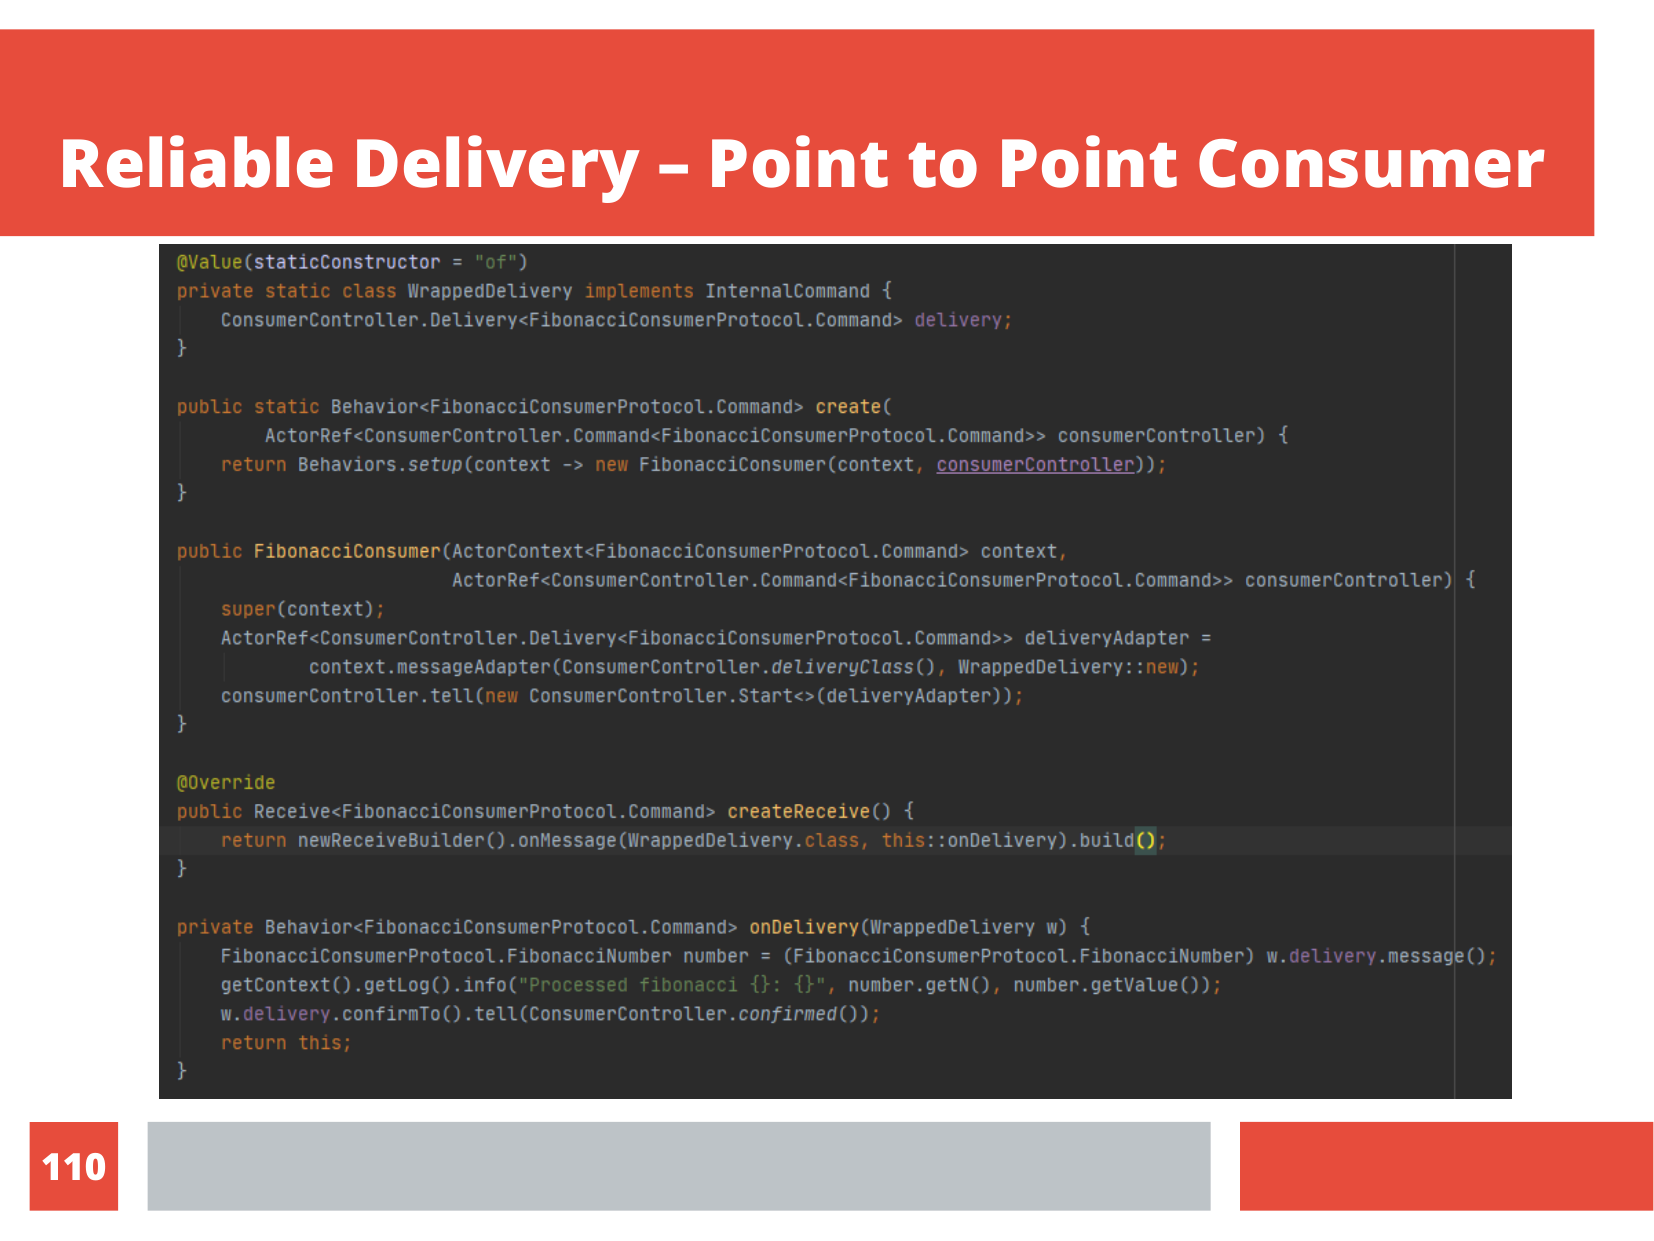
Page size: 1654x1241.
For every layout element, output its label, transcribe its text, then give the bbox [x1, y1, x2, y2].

picture [159, 244, 1512, 1099]
title Reliable Delivery – Point to Point Consumer [59, 59, 1595, 207]
